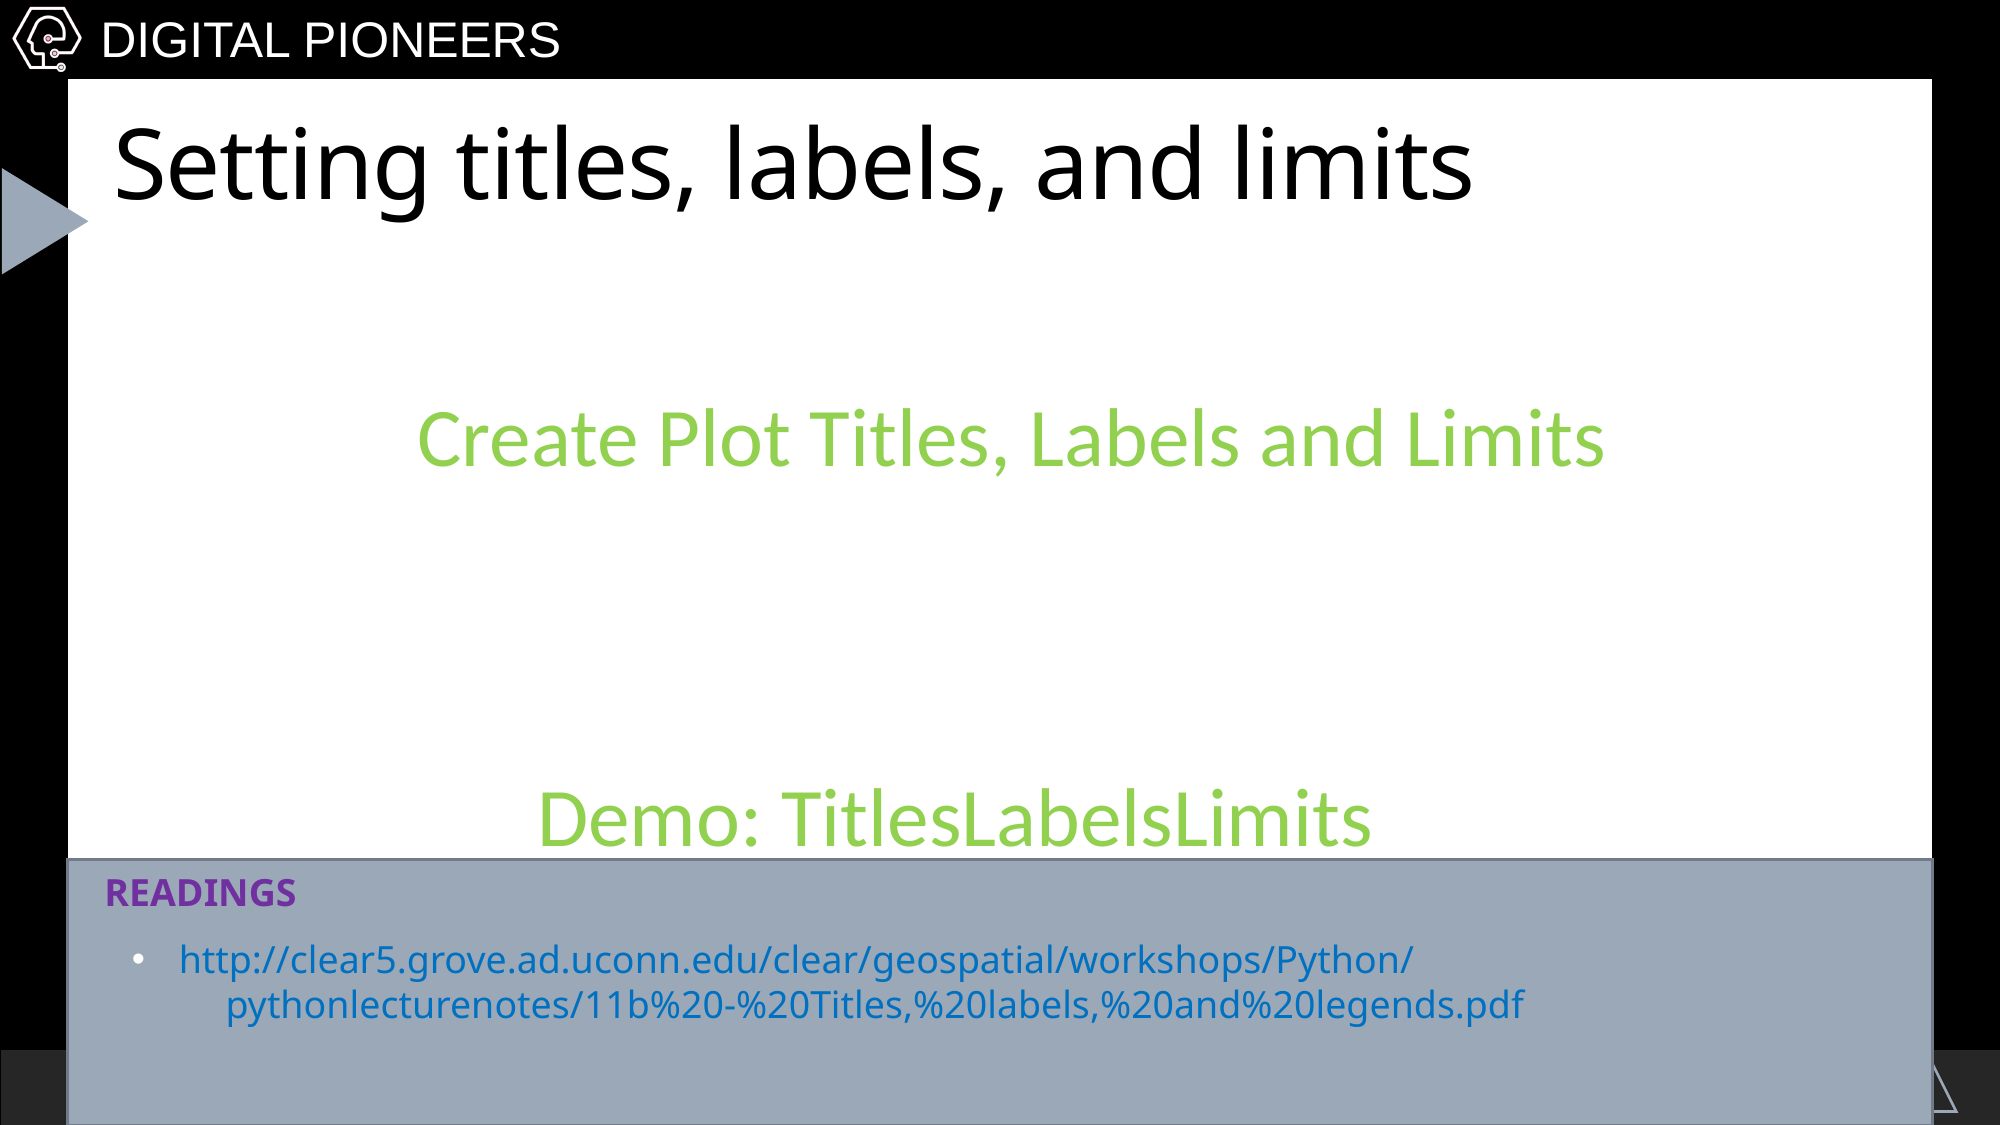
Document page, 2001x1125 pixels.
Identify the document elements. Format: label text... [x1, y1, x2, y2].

text_box Create Plot Titles, Labels and Limits [154, 376, 1870, 563]
title Setting titles, labels, and limits [98, 93, 1813, 243]
text_box Demo: TitlesLabelsLimits [154, 755, 1757, 872]
text_box [68, 860, 1933, 1125]
text_box READINGS [89, 861, 326, 922]
picture [7, 5, 85, 73]
text_box DIGITAL PIONEERS [85, 0, 596, 76]
text_box http://clear5.grove.ad.uconn.edu/clear/geospatial/workshops/Python/pythonlecturenotes/11b%20-%20Titles,%20labels,%20and%20legends.pdf [116, 928, 1757, 1035]
